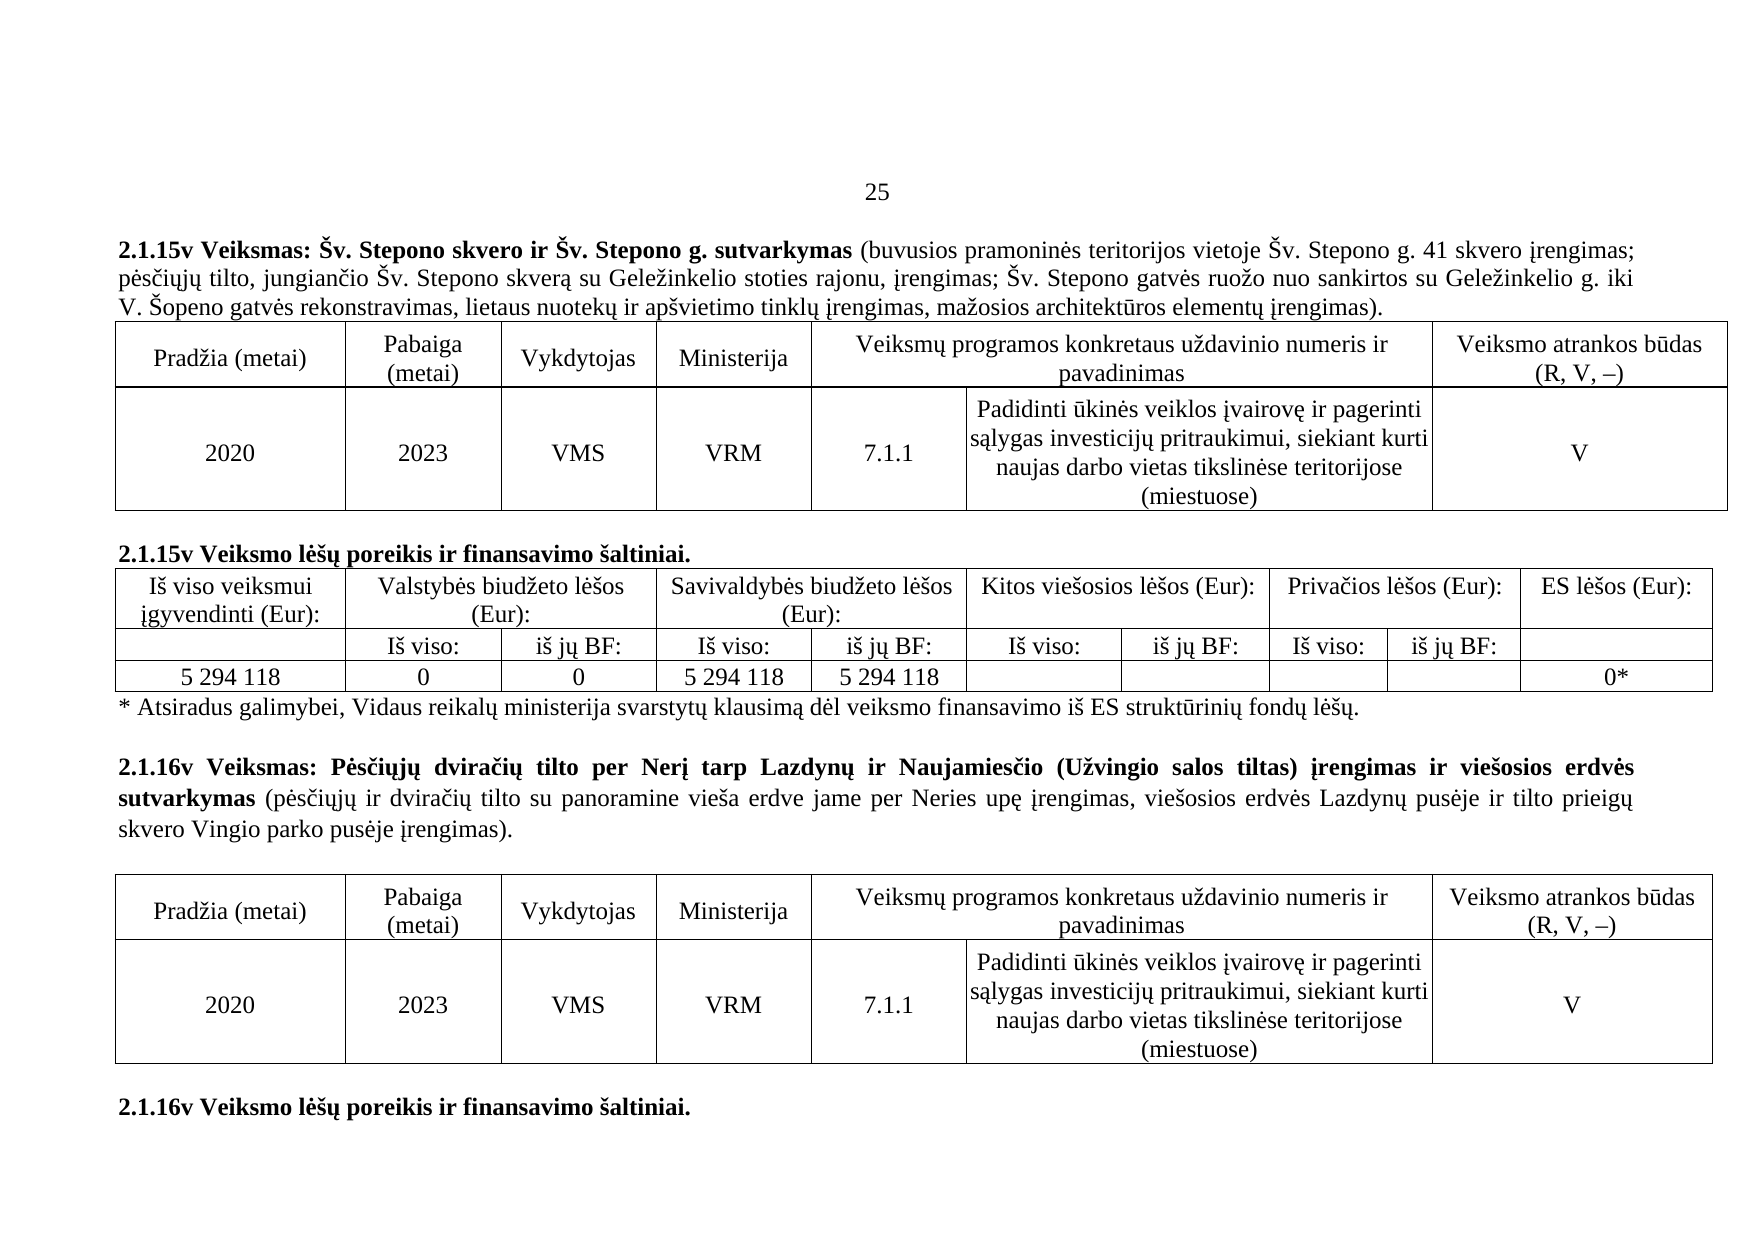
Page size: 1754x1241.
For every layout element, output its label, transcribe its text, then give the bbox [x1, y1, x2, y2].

table_cell Iš viso: [346, 629, 501, 660]
table_cell 2020 [116, 388, 345, 509]
table_header Kitos viešosios lėšos (Eur): [967, 569, 1269, 628]
table_cell [1122, 661, 1269, 691]
table_header Vykdytojas [502, 875, 656, 939]
table_cell VMS [502, 940, 656, 1062]
table_cell Iš viso: [1270, 629, 1387, 660]
text 2.1.15v Veiksmo lėšų poreikis ir finansavimo šaltiniai. [118, 539, 1636, 568]
table_header Veiksmų programos konkretaus uždavinio numeris ir pavadinimas [812, 322, 1432, 386]
table_header Pabaiga (metai) [346, 875, 501, 939]
table_cell 2023 [346, 388, 501, 509]
table_cell iš jų BF: [812, 629, 966, 660]
table_cell 7.1.1 [812, 388, 966, 509]
table_header Veiksmo atrankos būdas (R, V, –) [1433, 875, 1712, 939]
table_cell 5 294 118 [812, 661, 966, 691]
table_cell [1521, 629, 1712, 660]
table_header ES lėšos (Eur): [1521, 569, 1712, 628]
text 2.1.16v Veiksmas: Pėsčiųjų dviračių tilto per Nerį tarp Lazdynų ir Naujamiesčio (Užvingio salos tiltas) įrengimas ir viešosios erdvės sutvarkymas (pėsčiųjų ir dviračių tilto su panoramine vieša erdve jame per Neries upę įrengimas, viešosios erdvės Lazdynų pusėje ir tilto prieigų skvero Vingio parko pusėje įrengimas). [118, 752, 1636, 843]
table_header Ministerija [657, 875, 811, 939]
table_cell Padidinti ūkinės veiklos įvairovę ir pagerinti sąlygas investicijų pritraukimui, siekiant kurti naujas darbo vietas tikslinėse teritorijose (miestuose) [967, 940, 1432, 1062]
table_header Ministerija [657, 322, 811, 386]
text * Atsiradus galimybei, Vidaus reikalų ministerija svarstytų klausimą dėl veiksmo finansavimo iš ES struktūrinių fondų lėšų. [118, 692, 1636, 721]
table_cell 0 [346, 661, 501, 691]
text 2.1.16v Veiksmo lėšų poreikis ir finansavimo šaltiniai. [118, 1092, 1636, 1121]
table_header Vykdytojas [502, 322, 656, 386]
table_cell VRM [657, 388, 811, 509]
table_header Pradžia (metai) [116, 322, 345, 386]
table_cell iš jų BF: [1388, 629, 1520, 660]
table_header Pabaiga (metai) [346, 322, 501, 386]
table_cell 2023 [346, 940, 501, 1062]
table_cell 5 294 118 [657, 661, 811, 691]
text 2.1.15v Veiksmas: Šv. Stepono skvero ir Šv. Stepono g. sutvarkymas (buvusios pramoninės teritorijos vietoje Šv. Stepono g. 41 skvero įrengimas; pėsčiųjų tilto, jungiančio Šv. Stepono skverą su Geležinkelio stoties rajonu, įrengimas; Šv. Stepono gatvės ruožo nuo sankirtos su Geležinkelio g. iki V. Šopeno gatvės rekonstravimas, lietaus nuotekų ir apšvietimo tinklų įrengimas, mažosios architektūros elementų įrengimas). [118, 235, 1636, 321]
table_cell V [1433, 940, 1712, 1062]
table_header Pradžia (metai) [116, 875, 345, 939]
table_cell V [1433, 388, 1727, 509]
table_cell 7.1.1 [812, 940, 966, 1062]
table_cell iš jų BF: [502, 629, 656, 660]
table_header Savivaldybės biudžeto lėšos (Eur): [657, 569, 966, 628]
table_cell VRM [657, 940, 811, 1062]
table_cell [116, 629, 345, 660]
table_cell Padidinti ūkinės veiklos įvairovę ir pagerinti sąlygas investicijų pritraukimui, siekiant kurti naujas darbo vietas tikslinėse teritorijose (miestuose) [967, 388, 1432, 509]
table_cell [967, 661, 1121, 691]
table_header Veiksmo atrankos būdas (R, V, –) [1433, 322, 1727, 386]
table_cell 0* [1521, 661, 1712, 691]
table_cell 5 294 118 [116, 661, 345, 691]
table_cell VMS [502, 388, 656, 509]
table_cell [1388, 661, 1520, 691]
table_header Valstybės biudžeto lėšos (Eur): [346, 569, 656, 628]
table_cell Iš viso: [967, 629, 1121, 660]
table_cell 0 [502, 661, 656, 691]
table_header Privačios lėšos (Eur): [1270, 569, 1520, 628]
table_cell [1270, 661, 1387, 691]
table_cell 2020 [116, 940, 345, 1062]
table_cell iš jų BF: [1122, 629, 1269, 660]
table_header Iš viso veiksmui įgyvendinti (Eur): [116, 569, 345, 628]
table_header Veiksmų programos konkretaus uždavinio numeris ir pavadinimas [812, 875, 1432, 939]
table_cell Iš viso: [657, 629, 811, 660]
